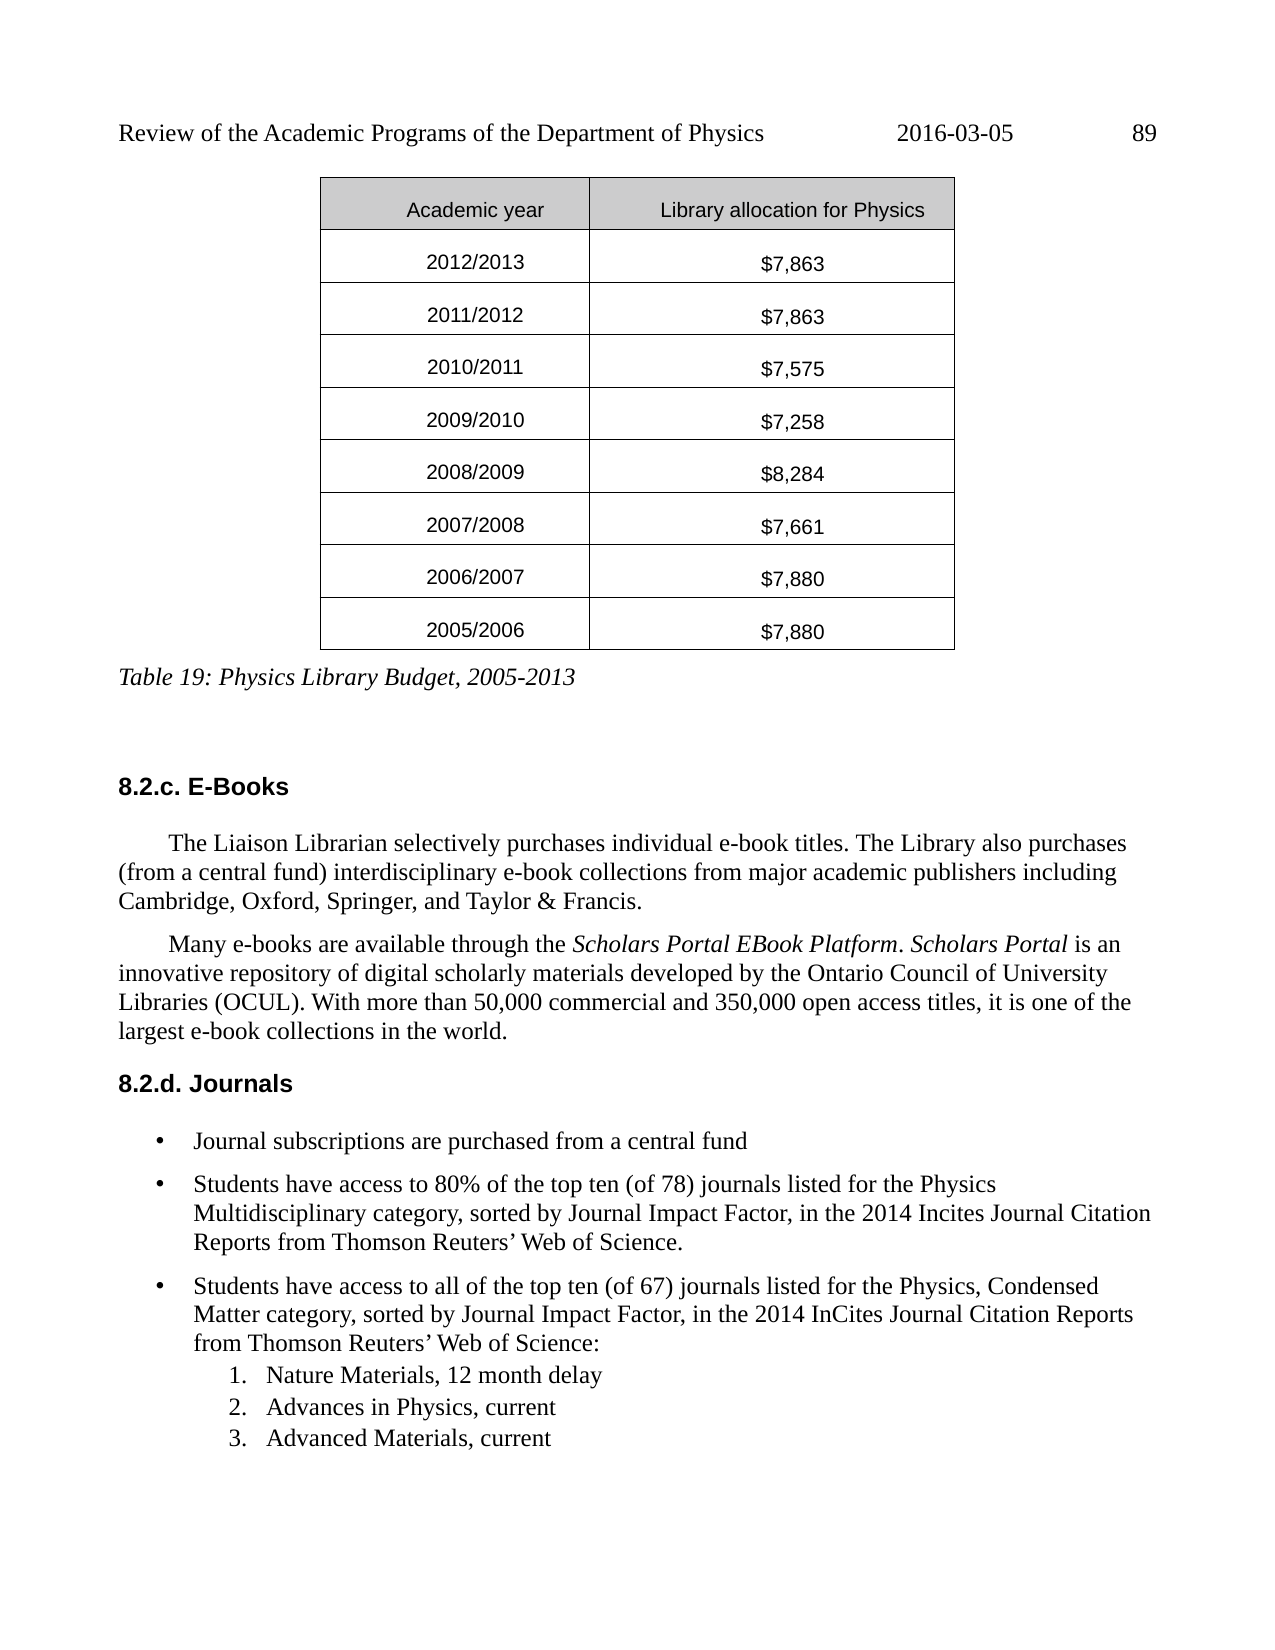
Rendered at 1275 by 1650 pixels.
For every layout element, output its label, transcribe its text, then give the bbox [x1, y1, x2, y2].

subtitle Journals [118, 1069, 1157, 1098]
table_cell $7,880 [590, 545, 954, 597]
table_cell $8,284 [590, 440, 954, 492]
subtitle E-Books [118, 772, 1157, 801]
table_cell 2005/2006 [321, 598, 589, 649]
list Advances in Physics, current [228, 1392, 1157, 1421]
table_cell 2008/2009 [321, 440, 589, 492]
text Table 19: Physics Library Budget, 2005-2013 [118, 662, 1157, 691]
table_cell 2007/2008 [321, 493, 589, 544]
table_cell 2011/2012 [321, 283, 589, 334]
list Nature Materials, 12 month delay [228, 1360, 1157, 1389]
table_cell $7,863 [590, 230, 954, 282]
text The Liaison Librarian selectively purchases individual e-book titles. The Library also purchases (from a central fund) interdisciplinary e-book collections from major academic publishers including Cambridge, Oxford, Springer, and Taylor & Francis. [118, 828, 1157, 914]
list Students have access to all of the top ten (of 67) journals listed for the Physics, Condensed Matter category, sorted by Journal Impact Factor, in the 2014 InCites Journal Citation Reports from Thomson Reuters’ Web of Science: [156, 1271, 1157, 1357]
table_cell $7,575 [590, 335, 954, 387]
table_cell $7,863 [590, 283, 954, 334]
table_cell 2012/2013 [321, 230, 589, 282]
table_cell $7,661 [590, 493, 954, 544]
table_cell 2006/2007 [321, 545, 589, 597]
table_cell 2010/2011 [321, 335, 589, 387]
list Students have access to 80% of the top ten (of 78) journals listed for the Physics Multidisciplinary category, sorted by Journal Impact Factor, in the 2014 Incites Journal Citation Reports from Thomson Reuters’ Web of Science. [156, 1169, 1157, 1256]
list Advanced Materials, current [228, 1423, 1157, 1452]
table_cell 2009/2010 [321, 388, 589, 439]
table_header Library allocation for Physics [590, 178, 954, 229]
table_cell $7,258 [590, 388, 954, 439]
text Many e-books are available through the Scholars Portal EBook Platform. Scholars Portal is an innovative repository of digital scholarly materials developed by the Ontario Council of University Libraries (OCUL). With more than 50,000 commercial and 350,000 open access titles, it is one of the largest e-book collections in the world. [118, 929, 1157, 1044]
table_header Academic year [321, 178, 589, 229]
list Journal subscriptions are purchased from a central fund [156, 1126, 1157, 1154]
table_cell $7,880 [590, 598, 954, 649]
